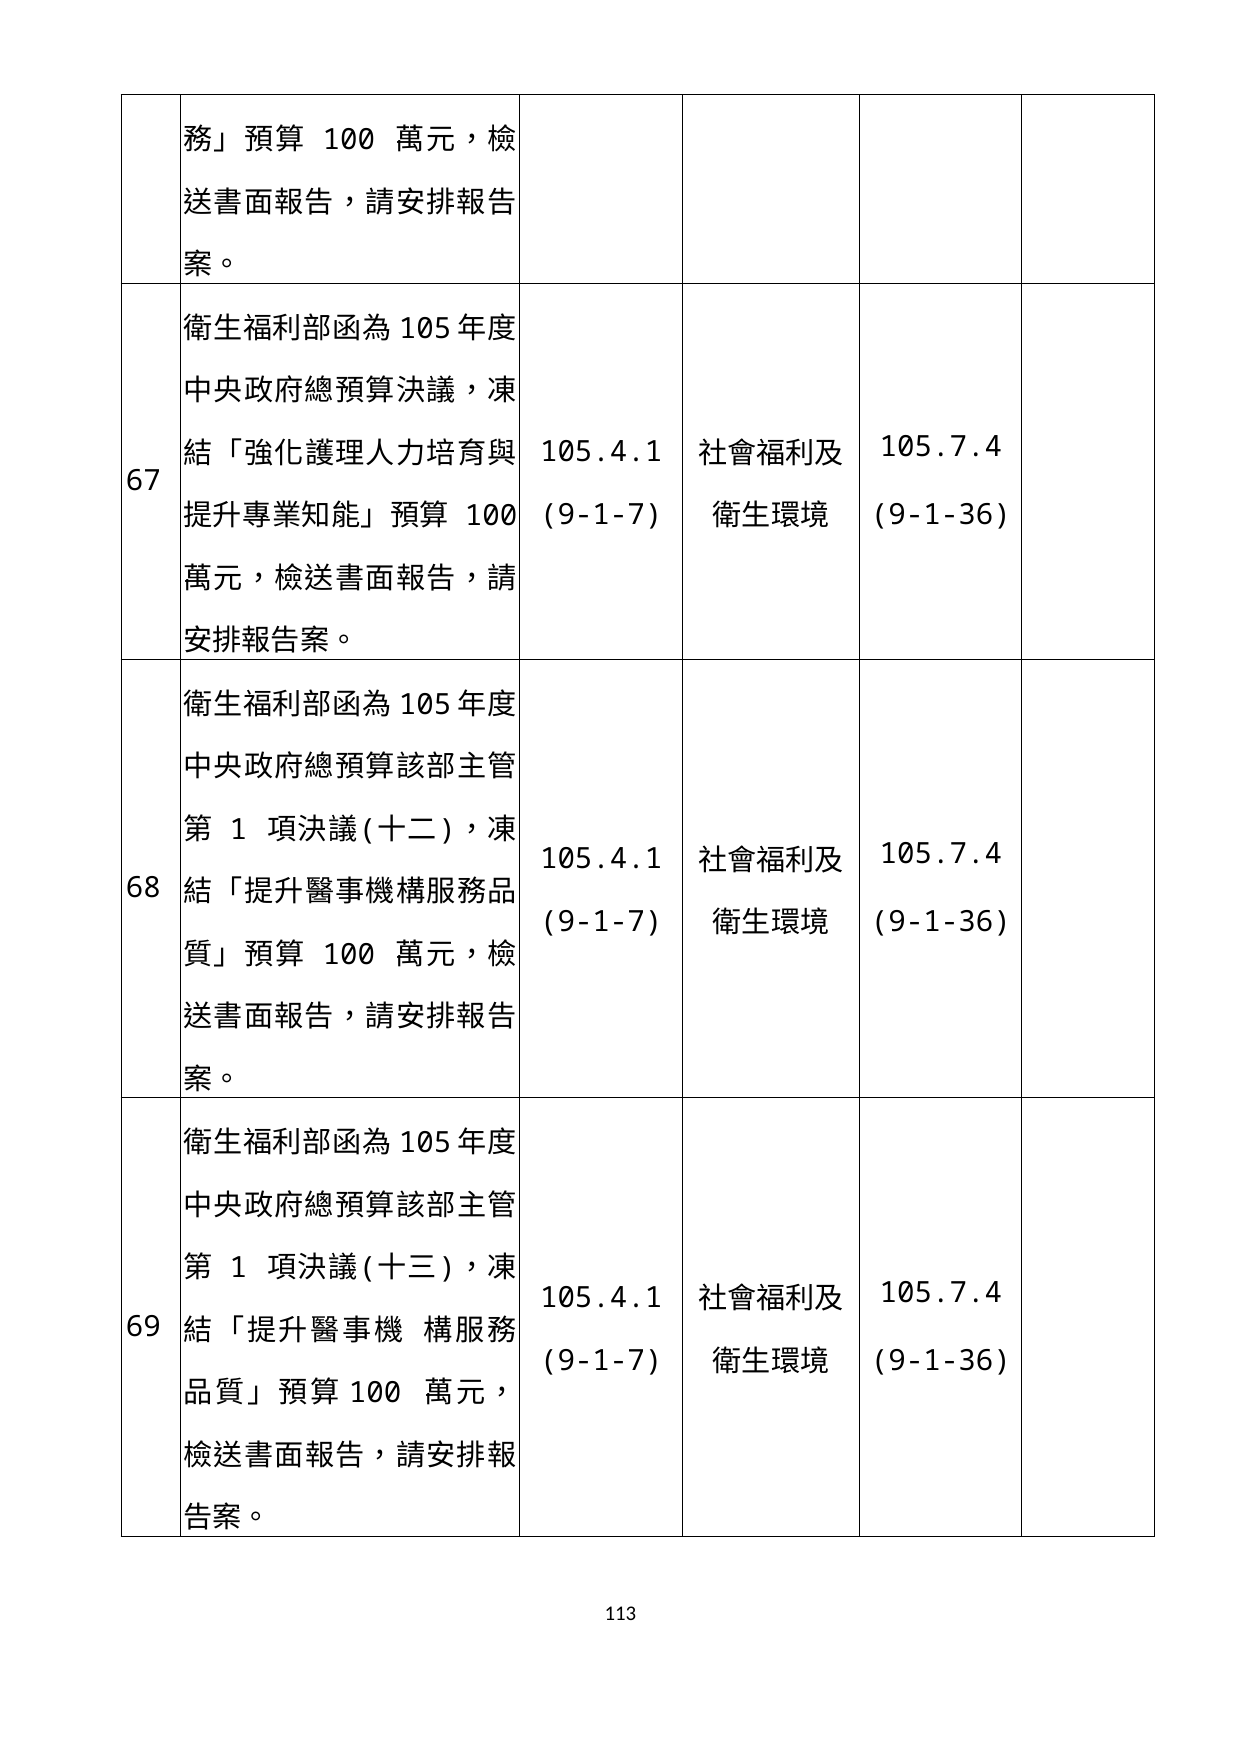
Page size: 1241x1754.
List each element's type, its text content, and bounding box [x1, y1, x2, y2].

table_cell [1022, 1098, 1154, 1536]
table_cell 衛生福利部函為105年度中央政府總預算該部主管第 1 項決議(十三)，凍結「提升醫事機 構服務品質」預算100 萬元，檢送書面報告，請安排報告案。 [181, 1098, 519, 1536]
table_cell 105.4.1 (9-1-7) [520, 660, 682, 1097]
table_cell 衛生福利部函為105年度中央政府總預算該部主管第 1 項決議(十二)，凍結「提升醫事機構服務品質」預算 100 萬元，檢送書面報告，請安排報告案。 [181, 660, 519, 1097]
table_cell 社會福利及衛生環境 [683, 1098, 859, 1536]
table_cell 105.7.4 (9-1-36) [860, 660, 1021, 1097]
table_cell 社會福利及衛生環境 [683, 660, 859, 1097]
table_cell 105.4.1 (9-1-7) [520, 284, 682, 659]
table_cell [122, 284, 180, 659]
table_cell [122, 660, 180, 1097]
table_cell [1022, 660, 1154, 1097]
table_cell [520, 95, 682, 283]
table_cell 105.7.4 (9-1-36) [860, 1098, 1021, 1536]
table_cell 社會福利及衛生環境 [683, 284, 859, 659]
table_cell [1022, 95, 1154, 283]
table_cell 務」預算 100 萬元，檢送書面報告，請安排報告案。 [181, 95, 519, 283]
table_cell [122, 95, 180, 283]
table_cell [683, 95, 859, 283]
table_cell 105.7.4 (9-1-36) [860, 284, 1021, 659]
table_cell [860, 95, 1021, 283]
table_cell [122, 1098, 180, 1536]
table_cell 衛生福利部函為105年度中央政府總預算決議，凍結「強化護理人力培育與提升專業知能」預算 100 萬元，檢送書面報告，請安排報告案。 [181, 284, 519, 659]
table_cell [1022, 284, 1154, 659]
table_cell 105.4.1 (9-1-7) [520, 1098, 682, 1536]
